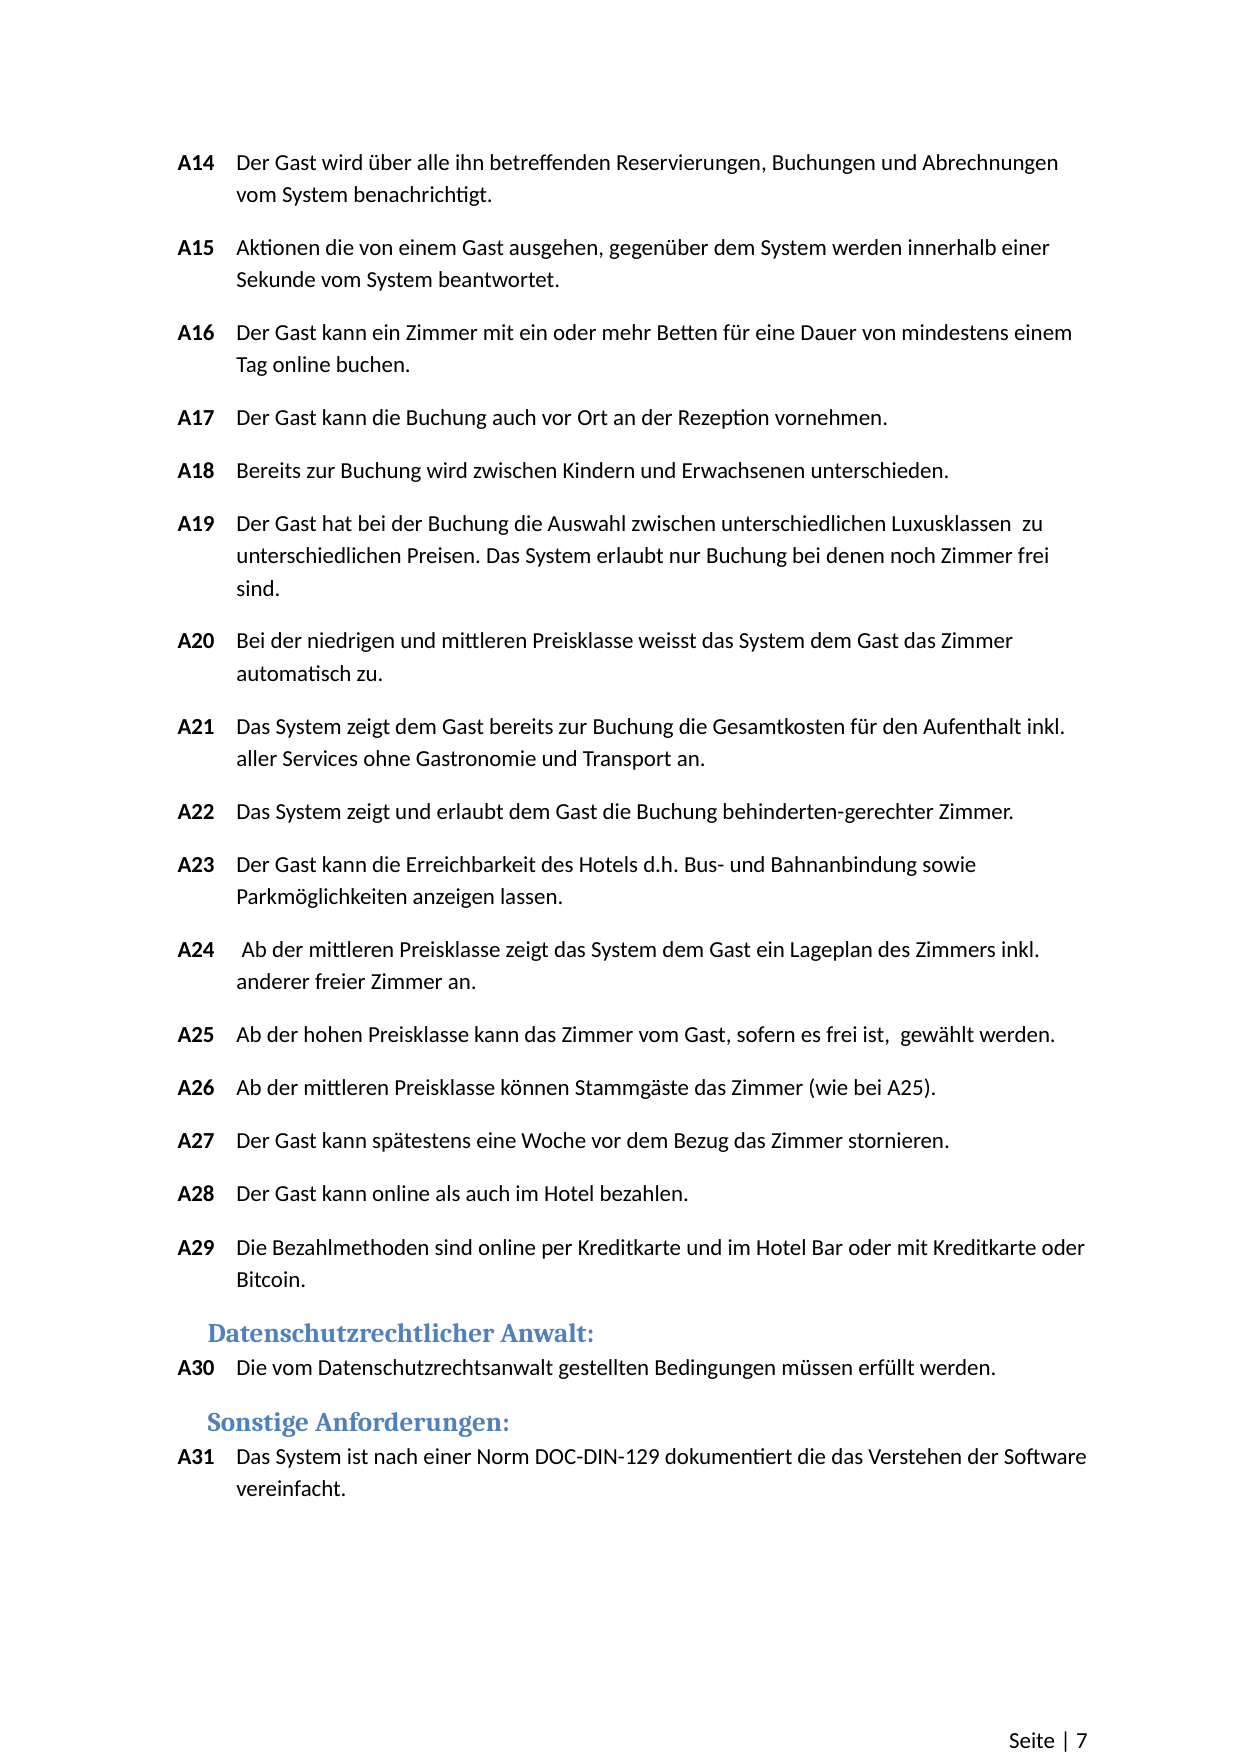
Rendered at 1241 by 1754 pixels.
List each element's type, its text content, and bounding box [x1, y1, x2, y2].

subtitle Der Gast wird über alle ihn betreffenden Reservierungen, Buchungen und Abrechnungen vom System benachrichtigt. [177, 148, 1093, 208]
subtitle Bei der niedrigen und mittleren Preisklasse weisst das System dem Gast das Zimmer automatisch zu. [177, 627, 1093, 687]
subtitle Ab der hohen Preisklasse kann das Zimmer vom Gast, sofern es frei ist, gewählt werden. [177, 1021, 1093, 1048]
subtitle Ab der mittleren Preisklasse zeigt das System dem Gast ein Lageplan des Zimmers inkl. anderer freier Zimmer an. [177, 935, 1093, 996]
subtitle Sonstige Anforderungen: [148, 1407, 1093, 1438]
subtitle Das System zeigt und erlaubt dem Gast die Buchung behinderten-gerechter Zimmer. [177, 797, 1093, 825]
text Aktionen die von einem Gast ausgehen, gegenüber dem System werden innerhalb einer Sekunde vom System beantwortet. [177, 233, 1093, 293]
subtitle Die Bezahlmethoden sind online per Kreditkarte und im Hotel Bar oder mit Kreditkarte oder Bitcoin. [177, 1233, 1093, 1293]
subtitle Der Gast kann online als auch im Hotel bezahlen. [177, 1179, 1093, 1208]
subtitle Der Gast hat bei der Buchung die Auswahl zwischen unterschiedlichen Luxusklassen zu unterschiedlichen Preisen. Das System erlaubt nur Buchung bei denen noch Zimmer frei sind. [177, 509, 1093, 602]
subtitle Die vom Datenschutzrechtsanwalt gestellten Bedingungen müssen erfüllt werden. [177, 1353, 1093, 1382]
subtitle Der Gast kann die Erreichbarkeit des Hotels d.h. Bus- und Bahnanbindung sowie Parkmöglichkeiten anzeigen lassen. [177, 850, 1093, 910]
subtitle Bereits zur Buchung wird zwischen Kindern und Erwachsenen unterschieden. [177, 456, 1093, 484]
subtitle Der Gast kann ein Zimmer mit ein oder mehr Betten für eine Dauer von mindestens einem Tag online buchen. [177, 318, 1093, 378]
subtitle Das System ist nach einer Norm DOC-DIN-129 dokumentiert die das Verstehen der Software vereinfacht. [177, 1442, 1093, 1502]
subtitle Der Gast kann die Buchung auch vor Ort an der Rezeption vornehmen. [177, 403, 1093, 431]
subtitle Das System zeigt dem Gast bereits zur Buchung die Gesamtkosten für den Aufenthalt inkl. aller Services ohne Gastronomie und Transport an. [177, 712, 1093, 772]
subtitle Der Gast kann spätestens eine Woche vor dem Bezug das Zimmer stornieren. [177, 1127, 1093, 1154]
subtitle Datenschutzrechtlicher Anwalt: [148, 1318, 1093, 1349]
subtitle Ab der mittleren Preisklasse können Stammgäste das Zimmer (wie bei A25). [177, 1073, 1093, 1102]
